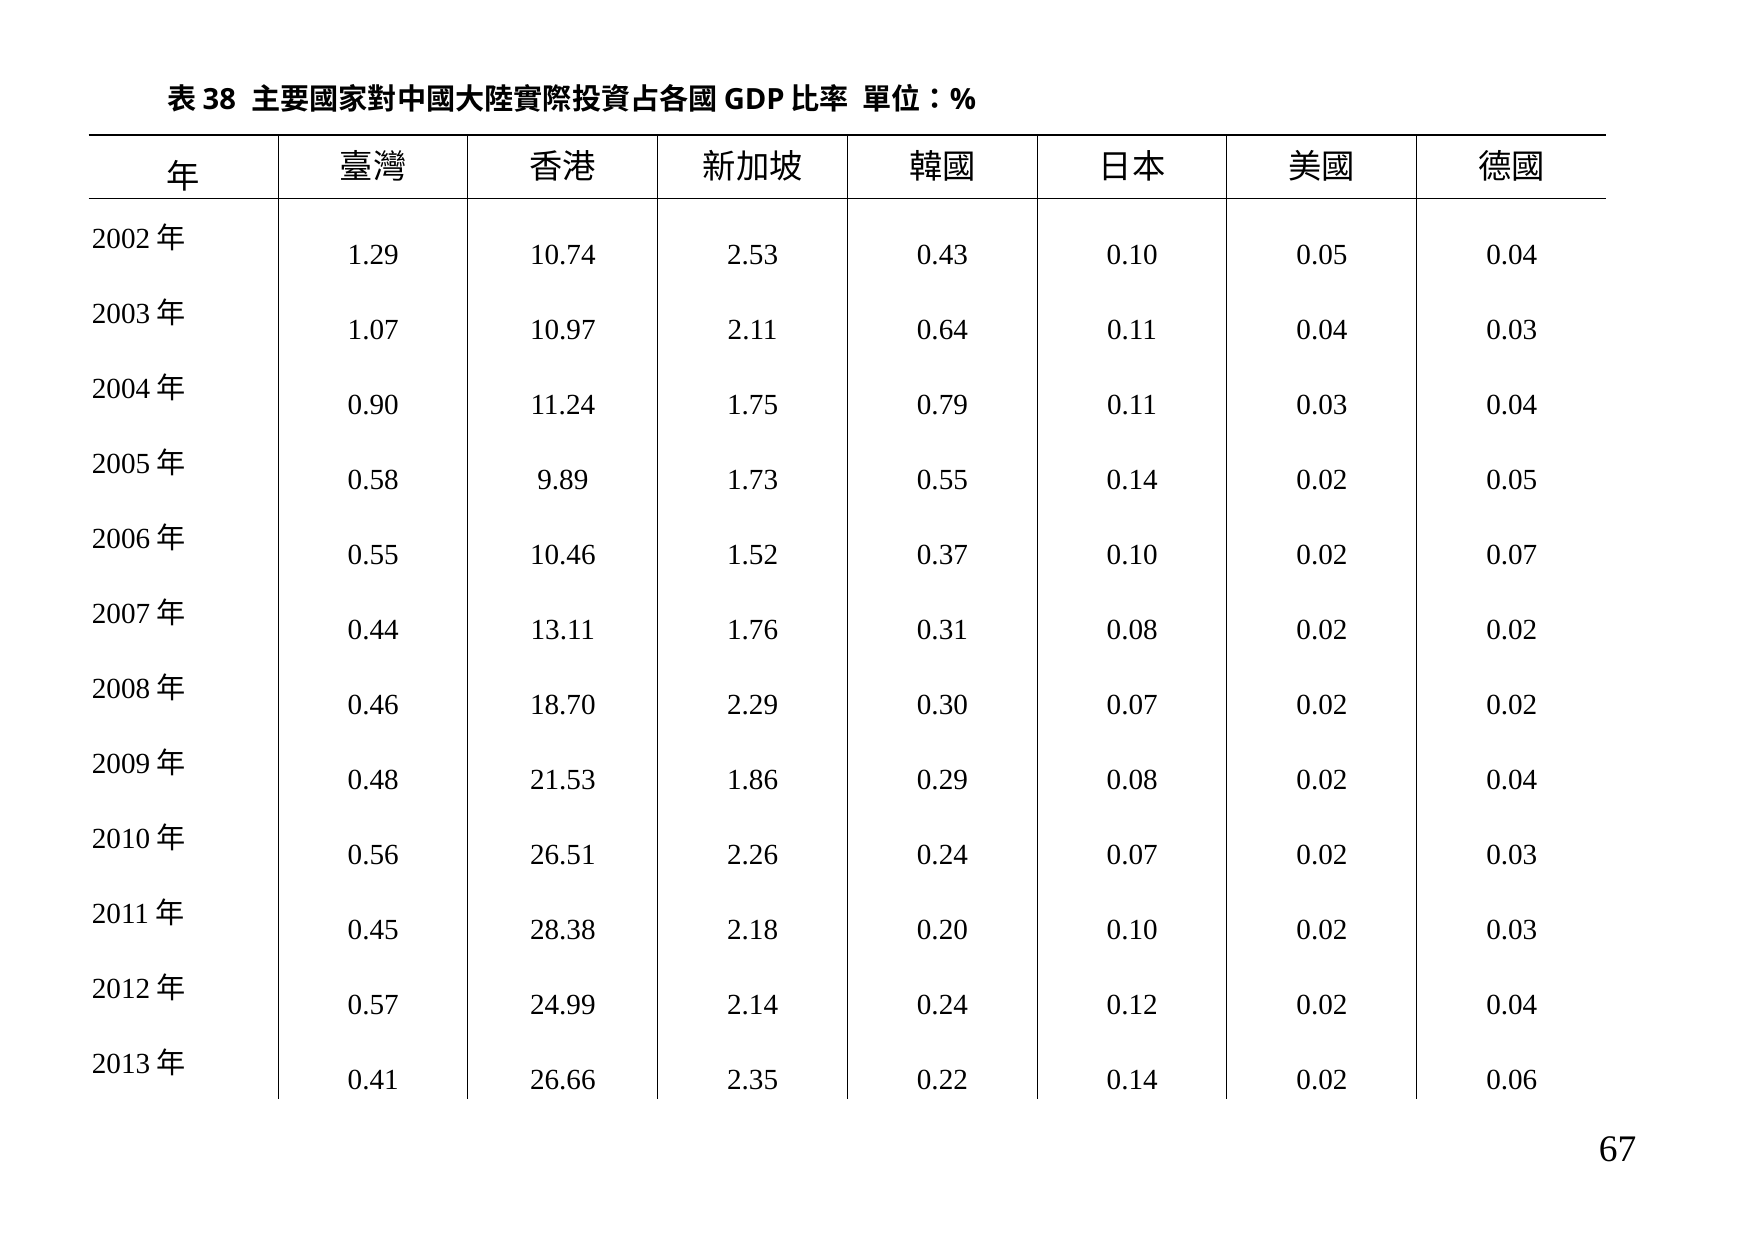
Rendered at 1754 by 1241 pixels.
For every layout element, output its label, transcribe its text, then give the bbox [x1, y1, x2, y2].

table_cell 2012年 [89, 949, 278, 1023]
table_cell 0.04 [1417, 349, 1606, 423]
table_cell 10.97 [468, 274, 657, 348]
table_cell 0.02 [1227, 424, 1416, 498]
table_cell 0.03 [1417, 799, 1606, 873]
table_cell 0.07 [1417, 499, 1606, 573]
table_cell 0.03 [1417, 874, 1606, 948]
table_cell 0.06 [1417, 1024, 1606, 1098]
table_cell 0.58 [279, 424, 467, 498]
table_header 臺灣 [279, 136, 467, 197]
table_cell 28.38 [468, 874, 657, 948]
table_cell 0.37 [848, 499, 1037, 573]
table_cell 2.11 [658, 274, 847, 348]
table_cell 0.31 [848, 574, 1037, 648]
table_cell 0.55 [848, 424, 1037, 498]
table_cell 0.24 [848, 799, 1037, 873]
table_cell 2013年 [89, 1024, 278, 1098]
table_cell 24.99 [468, 949, 657, 1023]
table_cell 0.08 [1038, 724, 1226, 798]
table_cell 2002年 [89, 199, 278, 273]
table_cell 0.46 [279, 649, 467, 723]
table_cell 0.48 [279, 724, 467, 798]
table_cell 1.29 [279, 199, 467, 273]
table_cell 0.44 [279, 574, 467, 648]
table_cell 0.02 [1417, 574, 1606, 648]
table_cell 0.02 [1227, 1024, 1416, 1098]
table_cell 0.10 [1038, 199, 1226, 273]
table_cell 2010年 [89, 799, 278, 873]
table_cell 2005年 [89, 424, 278, 498]
table_cell 0.02 [1227, 649, 1416, 723]
table_cell 0.41 [279, 1024, 467, 1098]
table_cell 0.11 [1038, 274, 1226, 348]
table_header 年 [89, 136, 278, 197]
table_cell 2008年 [89, 649, 278, 723]
table_cell 0.04 [1417, 199, 1606, 273]
table_header 香港 [468, 136, 657, 197]
table_cell 2.18 [658, 874, 847, 948]
table_cell 0.24 [848, 949, 1037, 1023]
table_header 美國 [1227, 136, 1416, 197]
subtitle 表38 主要國家對中國大陸實際投資占各國GDP比率 單位：% [59, 59, 1636, 134]
table_cell 1.76 [658, 574, 847, 648]
table_cell 2003年 [89, 274, 278, 348]
table_cell 0.10 [1038, 874, 1226, 948]
table_cell 0.12 [1038, 949, 1226, 1023]
table_cell 0.79 [848, 349, 1037, 423]
table_cell 0.29 [848, 724, 1037, 798]
table_cell 0.02 [1227, 724, 1416, 798]
table_header 韓國 [848, 136, 1037, 197]
table_cell 0.14 [1038, 424, 1226, 498]
table_cell 0.02 [1227, 949, 1416, 1023]
table_cell 0.10 [1038, 499, 1226, 573]
table_cell 2009年 [89, 724, 278, 798]
table_cell 0.02 [1227, 499, 1416, 573]
table_cell 0.14 [1038, 1024, 1226, 1098]
table_cell 26.66 [468, 1024, 657, 1098]
table_cell 0.07 [1038, 649, 1226, 723]
table_cell 0.20 [848, 874, 1037, 948]
table_cell 2.35 [658, 1024, 847, 1098]
table_cell 0.04 [1417, 949, 1606, 1023]
table_cell 13.11 [468, 574, 657, 648]
table_cell 0.05 [1227, 199, 1416, 273]
table_cell 0.90 [279, 349, 467, 423]
table_cell 0.30 [848, 649, 1037, 723]
table_cell 1.86 [658, 724, 847, 798]
table_cell 0.02 [1227, 799, 1416, 873]
table_cell 18.70 [468, 649, 657, 723]
table_header 新加坡 [658, 136, 847, 197]
table_cell 0.03 [1417, 274, 1606, 348]
table_cell 2.14 [658, 949, 847, 1023]
table_cell 9.89 [468, 424, 657, 498]
table_cell 26.51 [468, 799, 657, 873]
table_cell 11.24 [468, 349, 657, 423]
table_cell 2.53 [658, 199, 847, 273]
table_header 德國 [1417, 136, 1606, 197]
table_cell 21.53 [468, 724, 657, 798]
table_cell 2007年 [89, 574, 278, 648]
table_cell 0.05 [1417, 424, 1606, 498]
table_cell 0.56 [279, 799, 467, 873]
table_cell 2011年 [89, 874, 278, 948]
table_cell 0.03 [1227, 349, 1416, 423]
table_cell 2.29 [658, 649, 847, 723]
table_cell 0.45 [279, 874, 467, 948]
table_cell 2004年 [89, 349, 278, 423]
table_cell 1.73 [658, 424, 847, 498]
table_cell 0.64 [848, 274, 1037, 348]
table_cell 2006年 [89, 499, 278, 573]
table_cell 1.75 [658, 349, 847, 423]
table_cell 0.57 [279, 949, 467, 1023]
table_cell 0.43 [848, 199, 1037, 273]
table_cell 0.55 [279, 499, 467, 573]
table_cell 10.74 [468, 199, 657, 273]
table_header 日本 [1038, 136, 1226, 197]
table_cell 10.46 [468, 499, 657, 573]
table_cell 0.02 [1227, 574, 1416, 648]
table_cell 0.02 [1227, 874, 1416, 948]
table_cell 0.11 [1038, 349, 1226, 423]
table_cell 1.52 [658, 499, 847, 573]
table_cell 1.07 [279, 274, 467, 348]
table_cell 0.04 [1227, 274, 1416, 348]
table_cell 2.26 [658, 799, 847, 873]
table_cell 0.04 [1417, 724, 1606, 798]
table_cell 0.07 [1038, 799, 1226, 873]
table_cell 0.22 [848, 1024, 1037, 1098]
table_cell 0.08 [1038, 574, 1226, 648]
table_cell 0.02 [1417, 649, 1606, 723]
